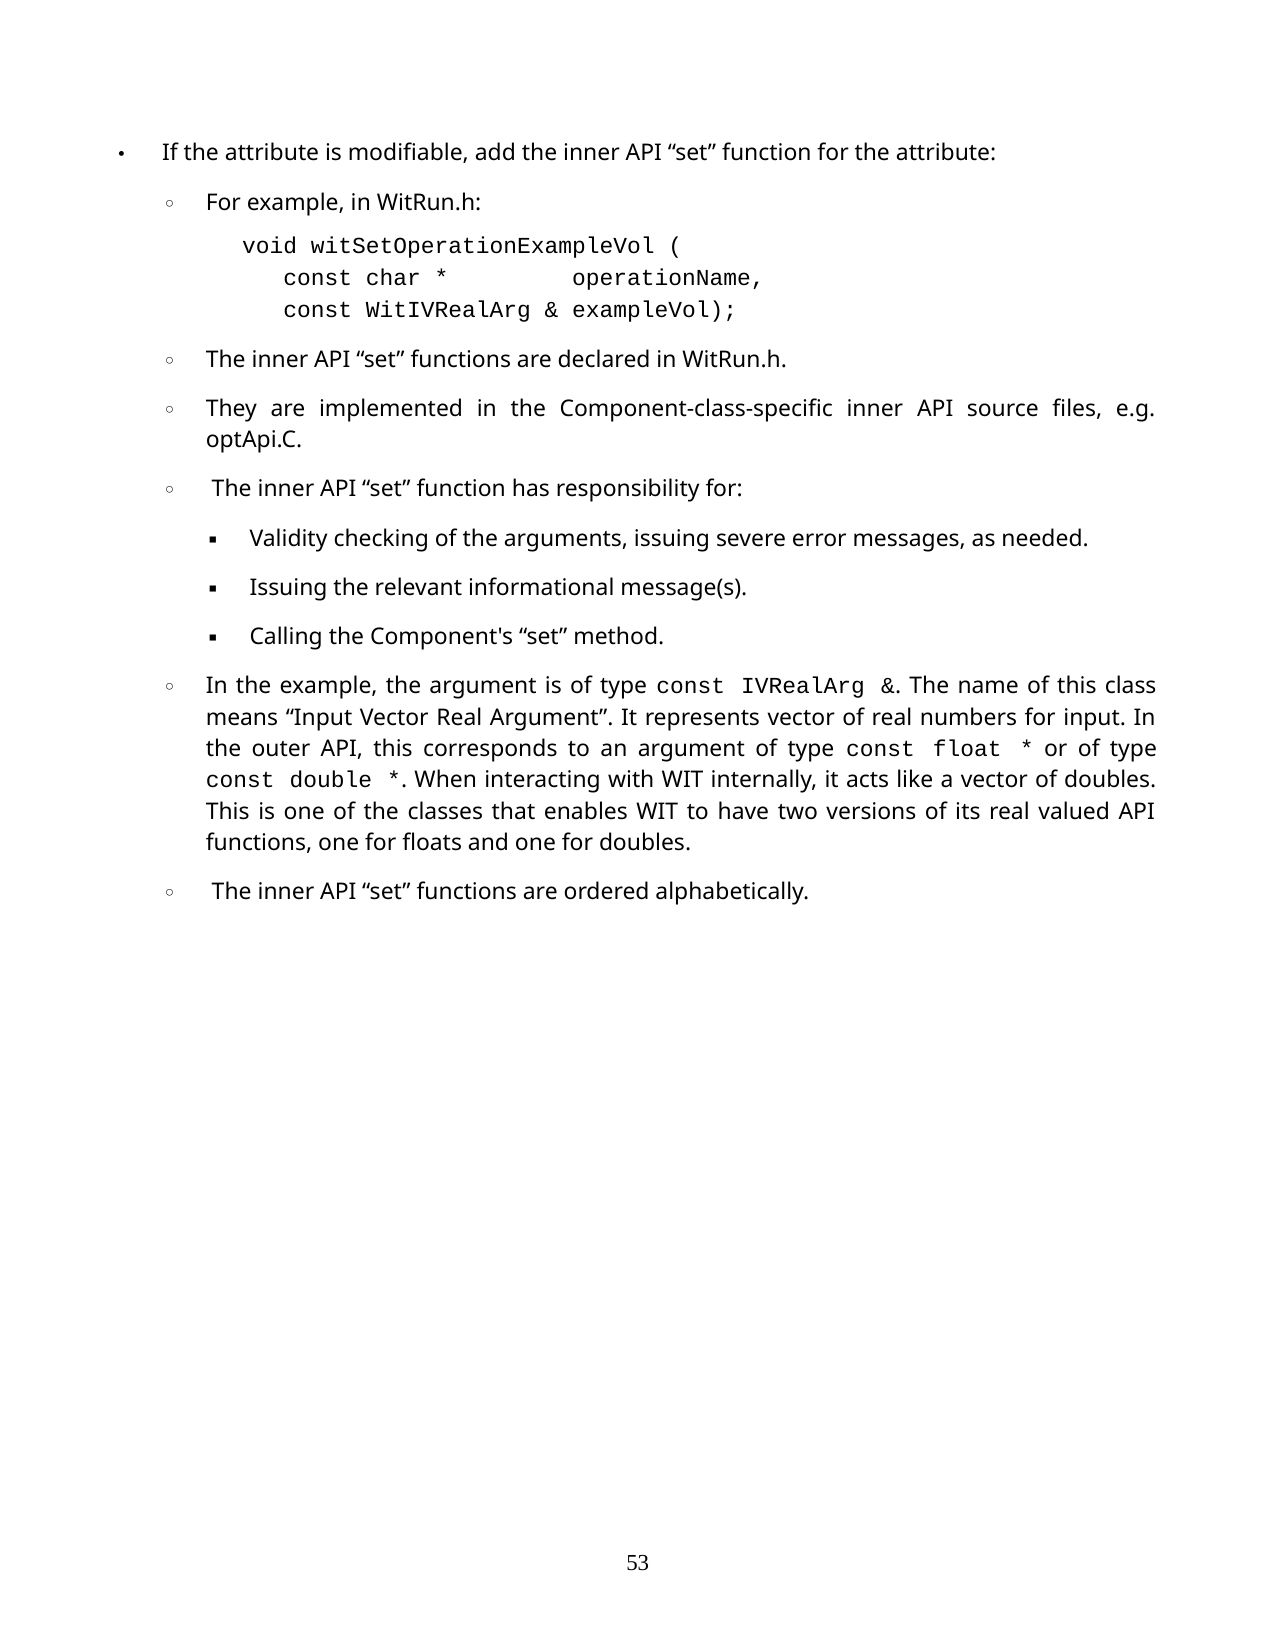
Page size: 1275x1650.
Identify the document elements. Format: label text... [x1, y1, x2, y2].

list For example, in WitRun.h: [162, 185, 1157, 217]
list Issuing the relevant informational message(s). [206, 571, 1157, 602]
list Validity checking of the arguments, issuing severe error messages, as needed. [206, 522, 1157, 553]
list The inner API “set” functions are ordered alphabetically. [162, 875, 1157, 907]
list If the attribute is modifiable, add the inner API “set” function for the attribute: [118, 136, 1157, 167]
text void witSetOperationExampleVol ( [118, 235, 1157, 261]
list The inner API “set” function has responsibility for: [162, 472, 1157, 504]
list Calling the Component's “set” method. [206, 620, 1157, 651]
list The inner API “set” functions are declared in WitRun.h. [162, 343, 1157, 374]
list They are implemented in the Component-class-specific inner API source files, e.g. optApi.C. [162, 392, 1157, 454]
text const char * operationName, [118, 267, 1157, 293]
text const WitIVRealArg & exampleVol); [118, 299, 1157, 324]
list In the example, the argument is of type const IVRealArg &. The name of this class means “Input Vector Real Argument”. It represents vector of real numbers for input. In the outer API, this corresponds to an argument of type const float * or of type const double *. When interacting with WIT internally, it acts like a vector of doubles. This is one of the classes that enables WIT to have two versions of its real valued API functions, one for floats and one for doubles. [162, 669, 1157, 857]
